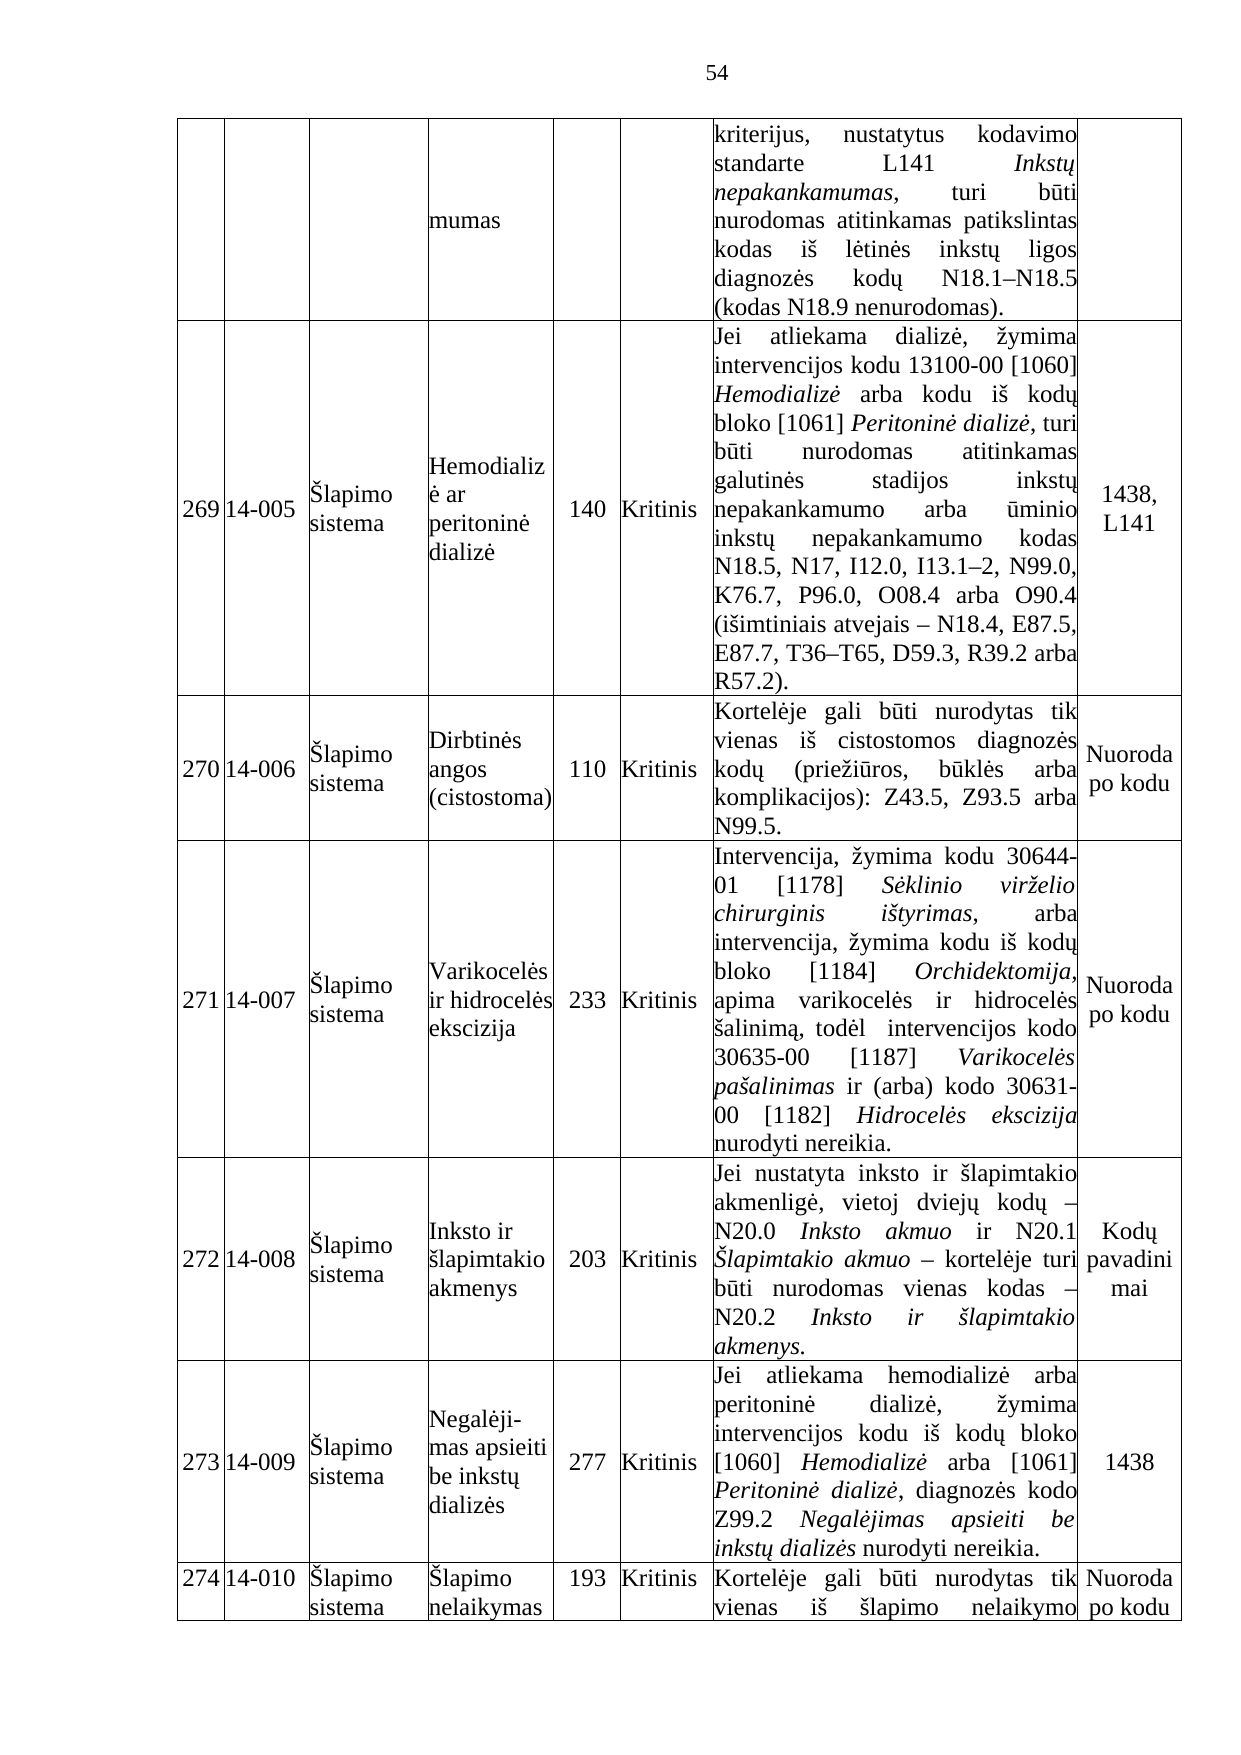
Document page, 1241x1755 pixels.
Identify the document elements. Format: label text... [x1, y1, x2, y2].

table_cell Kritinis [621, 1361, 713, 1562]
table_cell Inksto ir šlapimtakio akmenys [429, 1158, 553, 1359]
table_cell 14-006 [225, 696, 309, 840]
table_cell 1438, L141 [1078, 321, 1181, 695]
table_cell Šlapimo sistema [310, 696, 428, 840]
table_cell 233 [554, 841, 620, 1157]
table_cell 270 [178, 696, 224, 840]
table_cell Šlapimo sistema [310, 1158, 428, 1359]
table_cell 269 [178, 321, 224, 695]
table_cell [310, 119, 428, 320]
table_cell 14-010 [225, 1563, 309, 1620]
table_cell Šlapimo sistema [310, 841, 428, 1157]
table_cell 203 [554, 1158, 620, 1359]
table_cell Varikocelės ir hidrocelės ekscizija [429, 841, 553, 1157]
table_cell Šlapimo sistema [310, 321, 428, 695]
table_cell Nuoroda po kodu [1078, 696, 1181, 840]
table_cell [225, 119, 309, 320]
table_cell [178, 119, 224, 320]
table_cell [554, 119, 620, 320]
table_cell Hemodializė ar peritoninė dializė [429, 321, 553, 695]
table_cell Kritinis [621, 696, 713, 840]
table_cell Jei nustatyta inksto ir šlapimtakio akmenligė, vietoj dviejų kodų – N20.0 Inksto akmuo ir N20.1 Šlapimtakio akmuo – kortelėje turi būti nurodomas vienas kodas – N20.2 Inksto ir šlapimtakio akmenys. [714, 1158, 1077, 1359]
table_cell Šlapimo sistema [310, 1563, 428, 1620]
table_cell Kritinis [621, 1563, 713, 1620]
table_cell kriterijus, nustatytus kodavimo standarte L141 Inkstų nepakankamumas, turi būti nurodomas atitinkamas patikslintas kodas iš lėtinės inkstų ligos diagnozės kodų N18.1–N18.5 (kodas N18.9 nenurodomas). [714, 119, 1077, 320]
table_cell Kritinis [621, 321, 713, 695]
table_cell Šlapimo nelaikymas [429, 1563, 553, 1620]
table_cell Kritinis [621, 1158, 713, 1359]
table_cell 110 [554, 696, 620, 840]
table_cell Kodų pavadinimai [1078, 1158, 1181, 1359]
table_cell 14-009 [225, 1361, 309, 1562]
table_cell Kortelėje gali būti nurodytas tik vienas iš šlapimo nelaikymo [714, 1563, 1077, 1620]
table_cell 272 [178, 1158, 224, 1359]
table_cell Nuoroda po kodu [1078, 1563, 1181, 1620]
table_cell 274 [178, 1563, 224, 1620]
table_cell 277 [554, 1361, 620, 1562]
table_cell mumas [429, 119, 553, 320]
table_cell Nuoroda po kodu [1078, 841, 1181, 1157]
table_cell 271 [178, 841, 224, 1157]
table_cell 273 [178, 1361, 224, 1562]
table_cell Kritinis [621, 841, 713, 1157]
table_cell Negalėji-mas apsieiti be inkstų dializės [429, 1361, 553, 1562]
table_cell Jei atliekama dializė, žymima intervencijos kodu 13100-00 [1060] Hemodializė arba kodu iš kodų bloko [1061] Peritoninė dializė, turi būti nurodomas atitinkamas galutinės stadijos inkstų nepakankamumo arba ūminio inkstų nepakankamumo kodas N18.5, N17, I12.0, I13.1–2, N99.0, K76.7, P96.0, O08.4 arba O90.4 (išimtiniais atvejais – N18.4, E87.5, E87.7, T36–T65, D59.3, R39.2 arba R57.2). [714, 321, 1077, 695]
table_cell 14-008 [225, 1158, 309, 1359]
table_cell Kortelėje gali būti nurodytas tik vienas iš cistostomos diagnozės kodų (priežiūros, būklės arba komplikacijos): Z43.5, Z93.5 arba N99.5. [714, 696, 1077, 840]
table_cell 140 [554, 321, 620, 695]
table_cell 193 [554, 1563, 620, 1620]
table_cell 14-007 [225, 841, 309, 1157]
table_cell Šlapimo sistema [310, 1361, 428, 1562]
table_cell Intervencija, žymima kodu 30644-01 [1178] Sėklinio virželio chirurginis ištyrimas, arba intervencija, žymima kodu iš kodų bloko [1184] Orchidektomija, apima varikocelės ir hidrocelės šalinimą, todėl intervencijos kodo 30635-00 [1187] Varikocelės pašalinimas ir (arba) kodo 30631-00 [1182] Hidrocelės ekscizija nurodyti nereikia. [714, 841, 1077, 1157]
table_cell 1438 [1078, 1361, 1181, 1562]
table_cell [621, 119, 713, 320]
table_cell Jei atliekama hemodializė arba peritoninė dializė, žymima intervencijos kodu iš kodų bloko [1060] Hemodializė arba [1061] Peritoninė dializė, diagnozės kodo Z99.2 Negalėjimas apsieiti be inkstų dializės nurodyti nereikia. [714, 1361, 1077, 1562]
table_cell Dirbtinės angos (cistostoma) [429, 696, 553, 840]
table_cell [1078, 119, 1181, 320]
table_cell 14-005 [225, 321, 309, 695]
